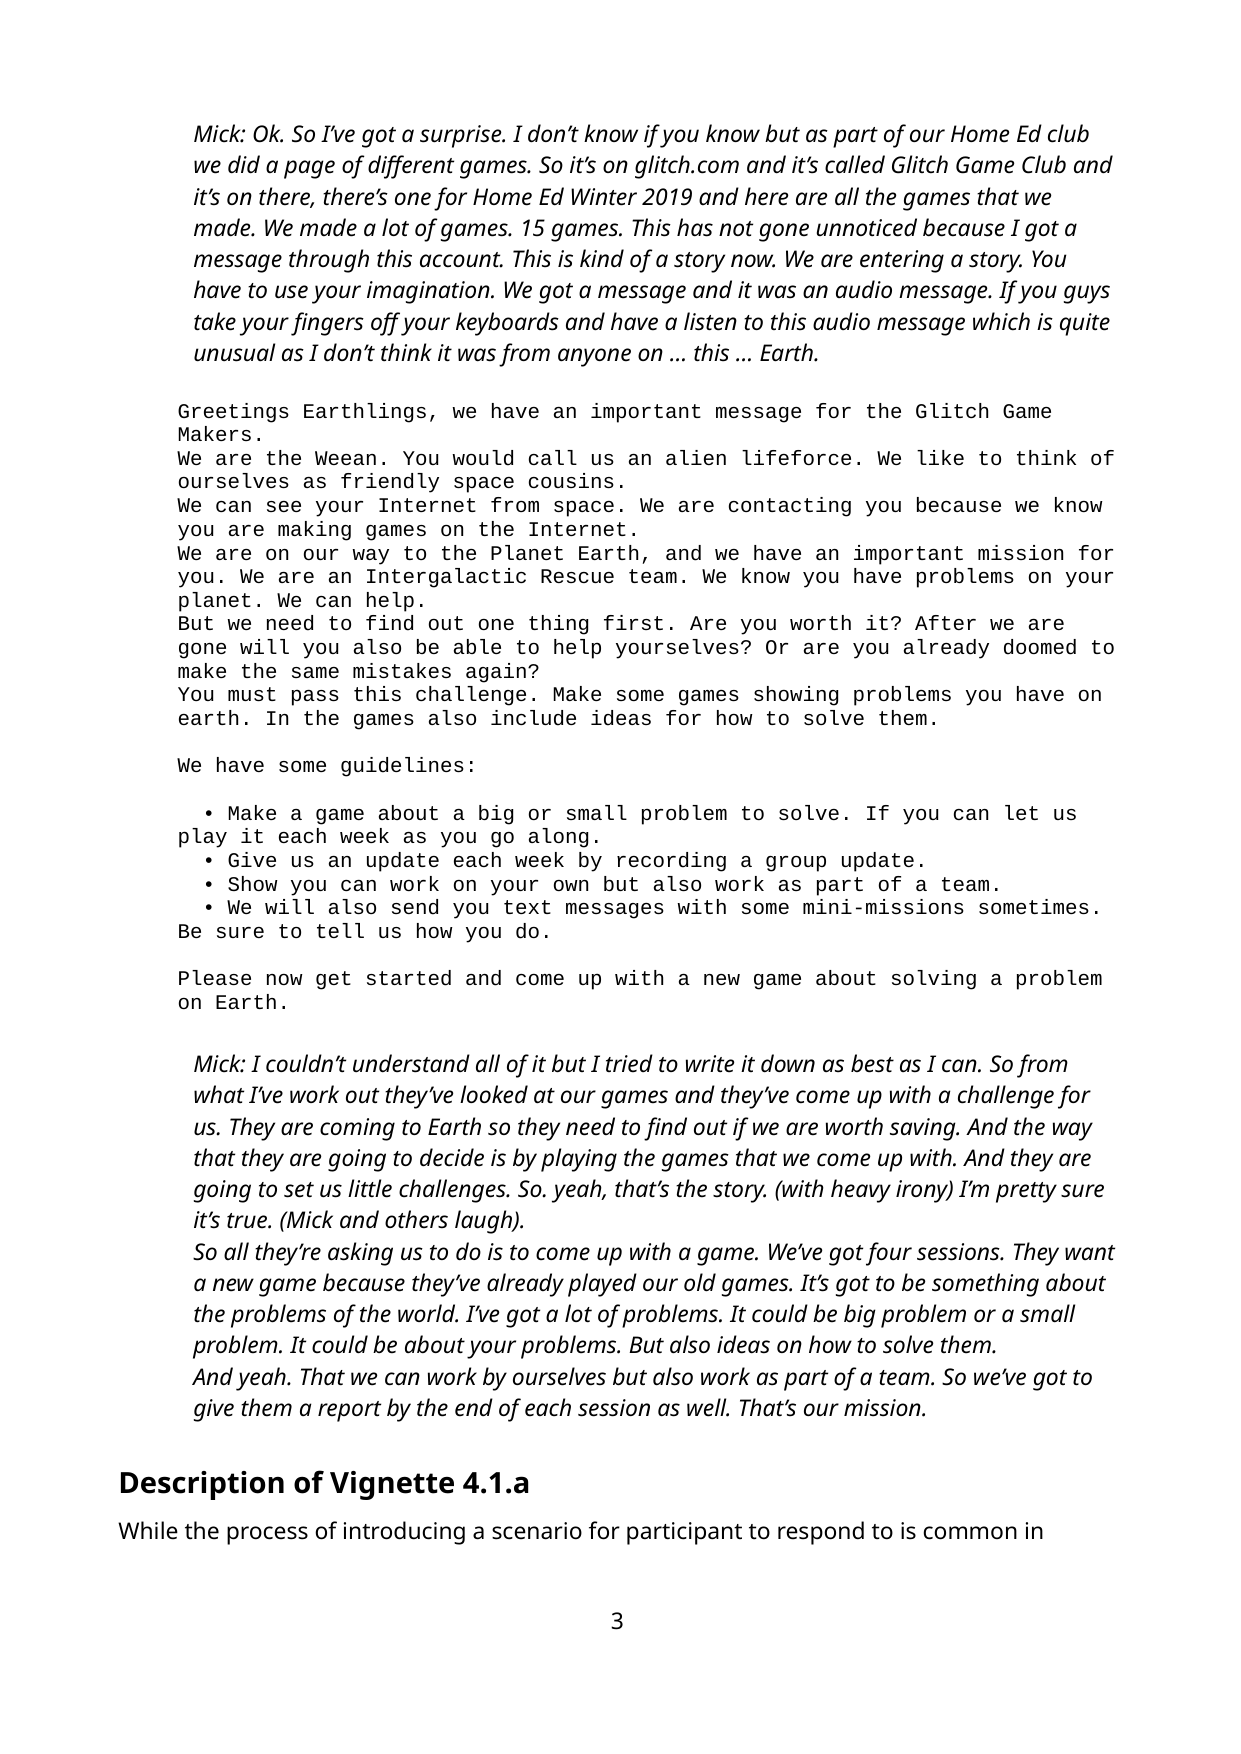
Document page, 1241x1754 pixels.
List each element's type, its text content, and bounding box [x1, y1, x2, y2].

text While the process of introducing a scenario for participant to respond to is common in [118, 1515, 1122, 1546]
text Mick: Ok. So I’ve got a surprise. I don’t know if you know but as part of our Home Ed club we did a page of different games. So it’s on glitch.com and it’s called Glitch Game Club and it’s on there, there’s one for Home Ed Winter 2019 and here are all the games that we made. We made a lot of games. 15 games. This has not gone unnoticed because I got a message through this account. This is kind of a story now. We are entering a story. You have to use your imagination. We got a message and it was an audio message. If you guys take your fingers off your keyboards and have a listen to this audio message which is quite unusual as I don’t think it was from anyone on … this … Earth. [193, 118, 1122, 368]
subtitle Description of Vignette 4.1.a [118, 1463, 1122, 1502]
text But we need to find out one thing first. Are you worth it? After we are gone will you also be able to help yourselves? Or are you already doomed to make the same mistakes again? [177, 613, 1122, 684]
text We are the Weean. You would call us an alien lifeforce. We like to think of ourselves as friendly space cousins. [177, 448, 1122, 495]
text • Show you can work on your own but also work as part of a team. [177, 873, 1122, 897]
text We have some guidelines: [177, 755, 1122, 779]
text Greetings Earthlings, we have an important message for the Glitch Game Makers. [177, 401, 1122, 448]
text • Make a game about a big or small problem to solve. If you can let us play it each week as you go along. [177, 803, 1122, 850]
text You must pass this challenge. Make some games showing problems you have on earth. In the games also include ideas for how to solve them. [177, 684, 1122, 732]
text We are on our way to the Planet Earth, and we have an important mission for you. We are an Intergalactic Rescue team. We know you have problems on your planet. We can help. [177, 542, 1122, 613]
text Please now get started and come up with a new game about solving a problem on Earth. [177, 968, 1122, 1015]
text • We will also send you text messages with some mini-missions sometimes. Be sure to tell us how you do. [177, 897, 1122, 944]
text So all they’re asking us to do is to come up with a game. We’ve got four sessions. They want a new game because they’ve already played our old games. It’s got to be something about the problems of the world. I’ve got a lot of problems. It could be big problem or a small problem. It could be about your problems. But also ideas on how to solve them. And yeah. That we can work by ourselves but also work as part of a team. So we’ve got to give them a report by the end of each session as well. That’s our mission. [193, 1235, 1122, 1423]
text Mick: I couldn’t understand all of it but I tried to write it down as best as I can. So from what I’ve work out they’ve looked at our games and they’ve come up with a challenge for us. They are coming to Earth so they need to find out if we are worth saving. And the way that they are going to decide is by playing the games that we come up with. And they are going to set us little challenges. So. yeah, that’s the story. (with heavy irony) I’m pretty sure it’s true. (Mick and others laugh). [193, 1048, 1122, 1235]
text We can see your Internet from space. We are contacting you because we know you are making games on the Internet. [177, 495, 1122, 542]
text • Give us an update each week by recording a group update. [177, 850, 1122, 873]
